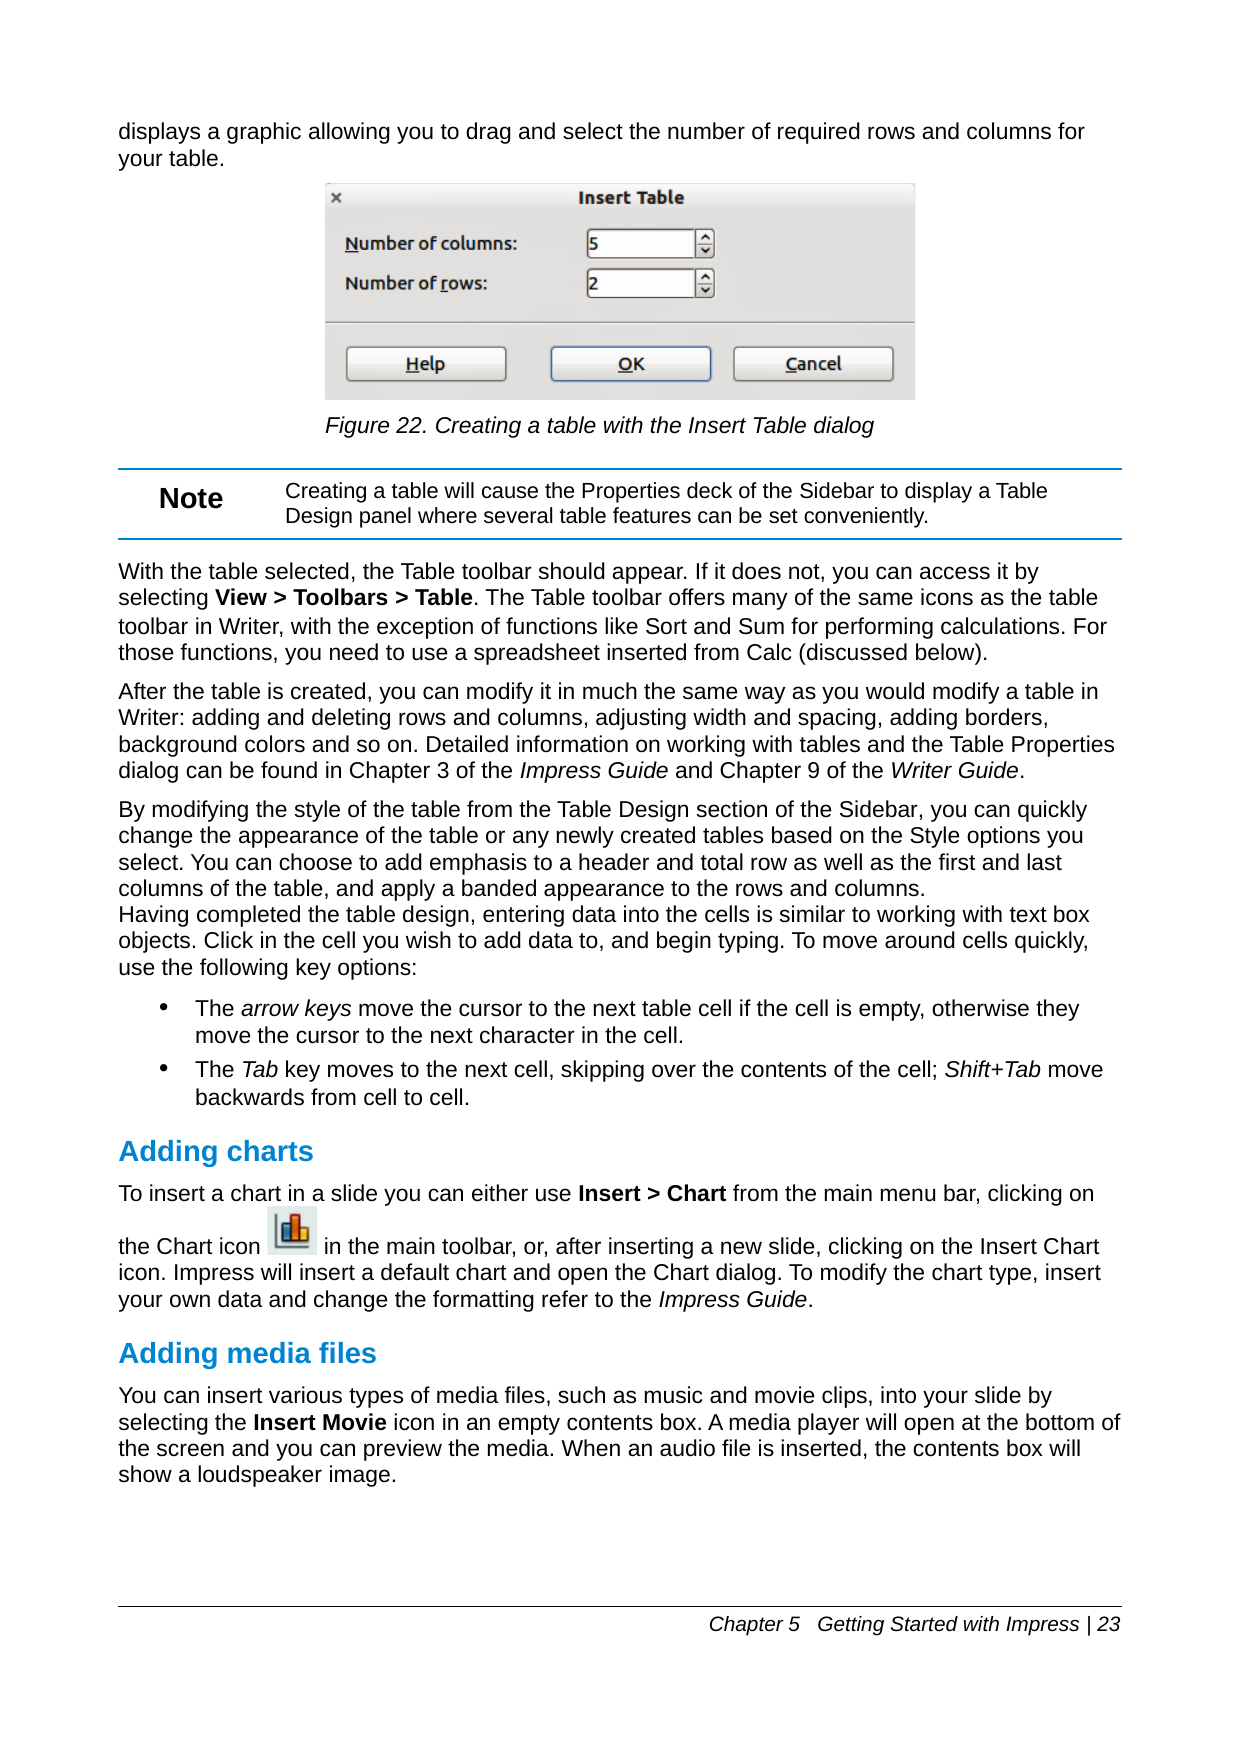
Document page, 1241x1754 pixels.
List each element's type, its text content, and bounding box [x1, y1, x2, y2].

text displays a graphic allowing you to drag and select the number of required rows and columns for your table. [118, 118, 1122, 171]
list The Tab key moves to the next cell, skipping over the contents of the cell; Shift+Tab move backwards from cell to cell. [156, 1054, 1122, 1110]
table_header Creating a table will cause the Properties deck of the Sidebar to display a Table Design panel where several table features can be set conveniently. [264, 470, 1122, 537]
text With the table selected, the Table toolbar should appear. If it does not, you can access it by selecting View > Toolbars > Table. The Table toolbar offers many of the same icons as the table toolbar in Writer, with the exception of functions like Sort and Sum for performing calculations. For those functions, you need to use a spreadsheet inserted from Calc (discussed below). [118, 558, 1122, 665]
picture [267, 1206, 318, 1255]
text Figure 22. Creating a table with the Insert Table dialog [325, 412, 915, 439]
text After the table is created, you can modify it in much the same way as you would modify a table in Writer: adding and deleting rows and columns, adjusting width and spacing, adding borders, background colors and so on. Detailed information on working with tables and the Table Properties dialog can be found in Chapter 3 of the Impress Guide and Chapter 9 of the Writer Guide. [118, 678, 1122, 783]
text To insert a chart in a slide you can either use Insert > Chart from the main menu bar, clicking on the Chart icon in the main toolbar, or, after inserting a new slide, clicking on the Insert Chart icon. Impress will insert a default chart and open the Chart dialog. To modify the chart type, insert your own data and change the formatting refer to the Impress Guide. [118, 1180, 1122, 1312]
list The arrow keys move the cursor to the next table cell if the cell is empty, otherwise they move the cursor to the next character in the cell. [156, 993, 1122, 1048]
subtitle Adding media files [118, 1336, 1122, 1370]
table_header Note [118, 470, 263, 537]
subtitle Adding charts [118, 1134, 1122, 1168]
text Having completed the table design, entering data into the cells is similar to working with text box objects. Click in the cell you wish to add data to, and begin typing. To move around cells quickly, use the following key options: [118, 901, 1122, 980]
text You can insert various types of media files, such as music and movie clips, into your slide by selecting the Insert Movie icon in an empty contents box. A media player will open at the bottom of the screen and you can preview the media. When an audio file is inserted, the contents box will show a loudspeaker image. [118, 1382, 1122, 1488]
text By modifying the style of the table from the Table Design section of the Sidebar, you can quickly change the appearance of the table or any newly created tables based on the Style options you select. You can choose to add emphasis to a header and total row as well as the first and last columns of the table, and apply a banded appearance to the rows and columns. [118, 796, 1122, 901]
picture [325, 183, 916, 400]
